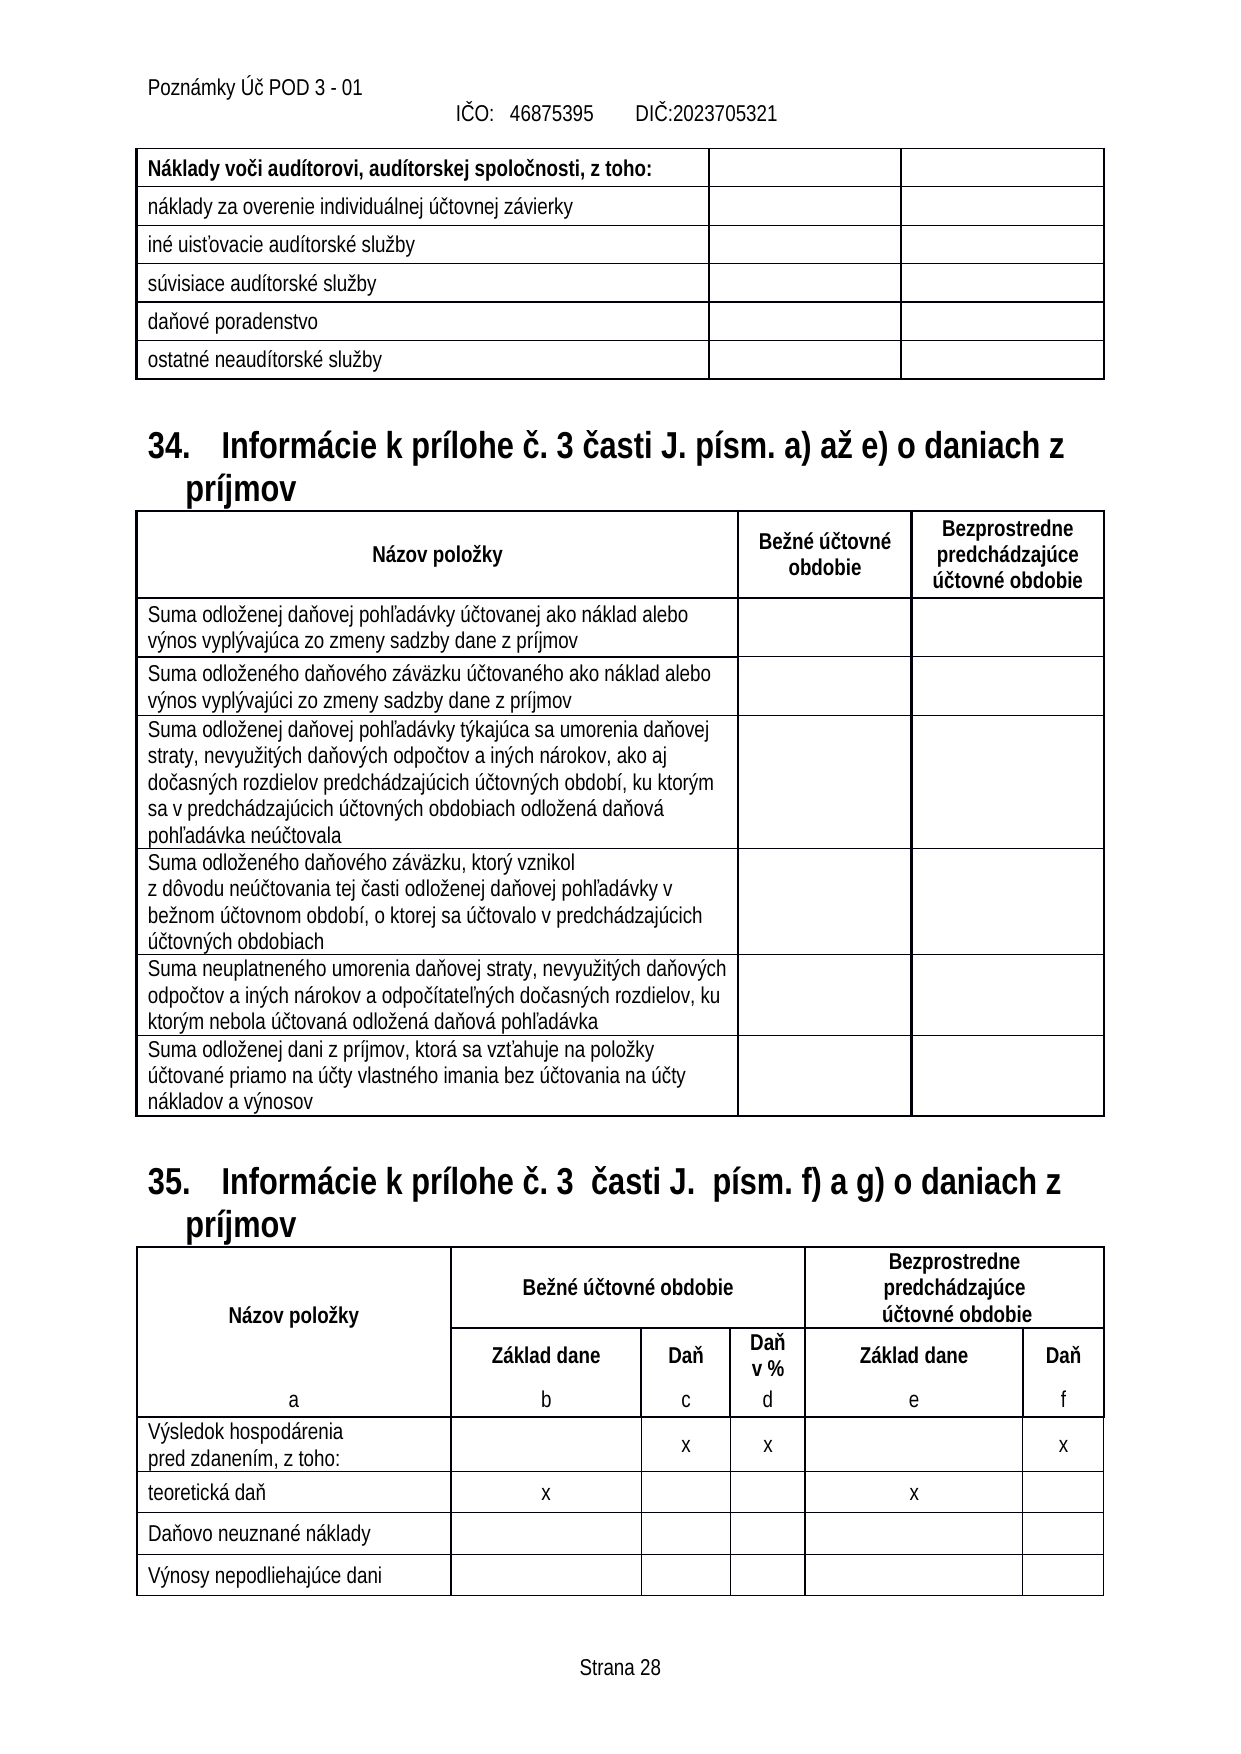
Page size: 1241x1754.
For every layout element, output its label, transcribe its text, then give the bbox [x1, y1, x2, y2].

table_cell [902, 264, 1103, 301]
table_cell [710, 303, 900, 340]
table_cell c [642, 1382, 729, 1416]
table_cell Základ dane [452, 1329, 640, 1382]
table_cell iné uisťovacie audítorské služby [138, 226, 708, 263]
table_cell [1023, 1513, 1103, 1553]
table_header Bežné účtovné obdobie [739, 512, 910, 597]
table_cell [710, 264, 900, 301]
table_cell Suma odloženej dani z príjmov, ktorá sa vzťahuje na položky účtované priamo na účty vlastného imania bez účtovania na účty nákladov a výnosov [138, 1036, 737, 1114]
table_cell [902, 226, 1103, 263]
table_header Bežné účtovné obdobie [452, 1248, 804, 1327]
table_cell [902, 187, 1103, 224]
table_cell [739, 599, 910, 656]
table_header Názov položky [138, 512, 737, 597]
table_cell [739, 1036, 910, 1114]
table_cell [913, 1036, 1103, 1114]
table_cell x [1023, 1418, 1103, 1471]
table_cell x [731, 1418, 804, 1471]
table_cell Suma neuplatneného umorenia daňovej straty, nevyužitých daňových odpočtov a iných nárokov a odpočítateľných dočasných rozdielov, ku ktorým nebola účtovaná odložená daňová pohľadávka [138, 955, 737, 1034]
table_header Bezprostredne predchádzajúce účtovné obdobie [806, 1248, 1103, 1327]
table_cell [710, 149, 900, 186]
table_cell [913, 599, 1103, 656]
table_cell e [806, 1382, 1022, 1416]
table_cell [739, 955, 910, 1034]
table_cell [739, 849, 910, 954]
table_cell [913, 716, 1103, 848]
title Informácie k prílohe č. 3 časti J. písm. a) až e) o daniach z príjmov [148, 423, 1092, 509]
table_cell [710, 187, 900, 224]
table_cell náklady za overenie individuálnej účtovnej závierky [138, 187, 708, 224]
table_cell [731, 1513, 804, 1553]
table_cell [731, 1472, 804, 1512]
table_cell [452, 1555, 641, 1595]
table_cell [731, 1555, 804, 1595]
table_cell x [452, 1472, 641, 1512]
table_cell [902, 341, 1103, 378]
table_cell x [806, 1472, 1022, 1512]
table_cell [452, 1513, 641, 1553]
table_cell Daňovo neuznané náklady [138, 1513, 450, 1553]
table_cell d [731, 1382, 804, 1416]
table_cell [806, 1555, 1022, 1595]
table_cell x [642, 1418, 730, 1471]
table_cell Daň v % [731, 1329, 804, 1382]
table_cell [1023, 1472, 1103, 1512]
table_header Bezprostredne predchádzajúce účtovné obdobie [913, 512, 1103, 597]
table_cell [913, 955, 1103, 1034]
table_cell b [452, 1382, 640, 1416]
table_cell Suma odloženého daňového záväzku, ktorý vznikol z dôvodu neúčtovania tej časti odloženej daňovej pohľadávky v bežnom účtovnom období, o ktorej sa účtovalo v predchádzajúcich účtovných obdobiach [138, 849, 737, 954]
table_header Názov položky [138, 1248, 450, 1382]
table_cell Daň [1024, 1329, 1103, 1382]
table_cell Suma odloženej daňovej pohľadávky týkajúca sa umorenia daňovej straty, nevyužitých daňových odpočtov a iných nárokov, ako aj dočasných rozdielov predchádzajúcich účtovných období, ku ktorým sa v predchádzajúcich účtovných obdobiach odložená daňová pohľadávka neúčtovala [138, 716, 737, 848]
table_cell Daň [642, 1329, 729, 1382]
table_cell [913, 849, 1103, 954]
table_cell súvisiace audítorské služby [138, 264, 708, 301]
table_cell [710, 341, 900, 378]
table_cell [902, 149, 1103, 186]
table_cell [452, 1418, 641, 1471]
table_cell f [1024, 1382, 1103, 1416]
table_cell [806, 1513, 1022, 1553]
table_cell [902, 303, 1103, 340]
table_cell ostatné neaudítorské služby [138, 341, 708, 378]
table_cell Suma odloženého daňového záväzku účtovaného ako náklad alebo výnos vyplývajúci zo zmeny sadzby dane z príjmov [138, 658, 737, 715]
table_cell Náklady voči audítorovi, audítorskej spoločnosti, z toho: [138, 149, 708, 186]
table_cell [1023, 1555, 1103, 1595]
table_cell [806, 1418, 1022, 1471]
table_cell [739, 657, 910, 715]
table_cell [642, 1472, 730, 1512]
table_cell [913, 657, 1103, 715]
table_cell Suma odloženej daňovej pohľadávky účtovanej ako náklad alebo výnos vyplývajúca zo zmeny sadzby dane z príjmov [138, 599, 737, 656]
table_cell [739, 716, 910, 848]
table_cell Výnosy nepodliehajúce dani [138, 1555, 450, 1595]
table_cell teoretická daň [138, 1472, 450, 1512]
table_cell daňové poradenstvo [138, 303, 708, 340]
table_cell [710, 226, 900, 263]
table_cell a [138, 1382, 450, 1416]
title Informácie k prílohe č. 3 časti J. písm. f) a g) o daniach z príjmov [148, 1160, 1092, 1246]
table_cell [642, 1555, 730, 1595]
table_cell Základ dane [806, 1329, 1022, 1382]
table_cell Výsledok hospodárenia pred zdanením, z toho: [138, 1418, 450, 1471]
table_cell [642, 1513, 730, 1553]
